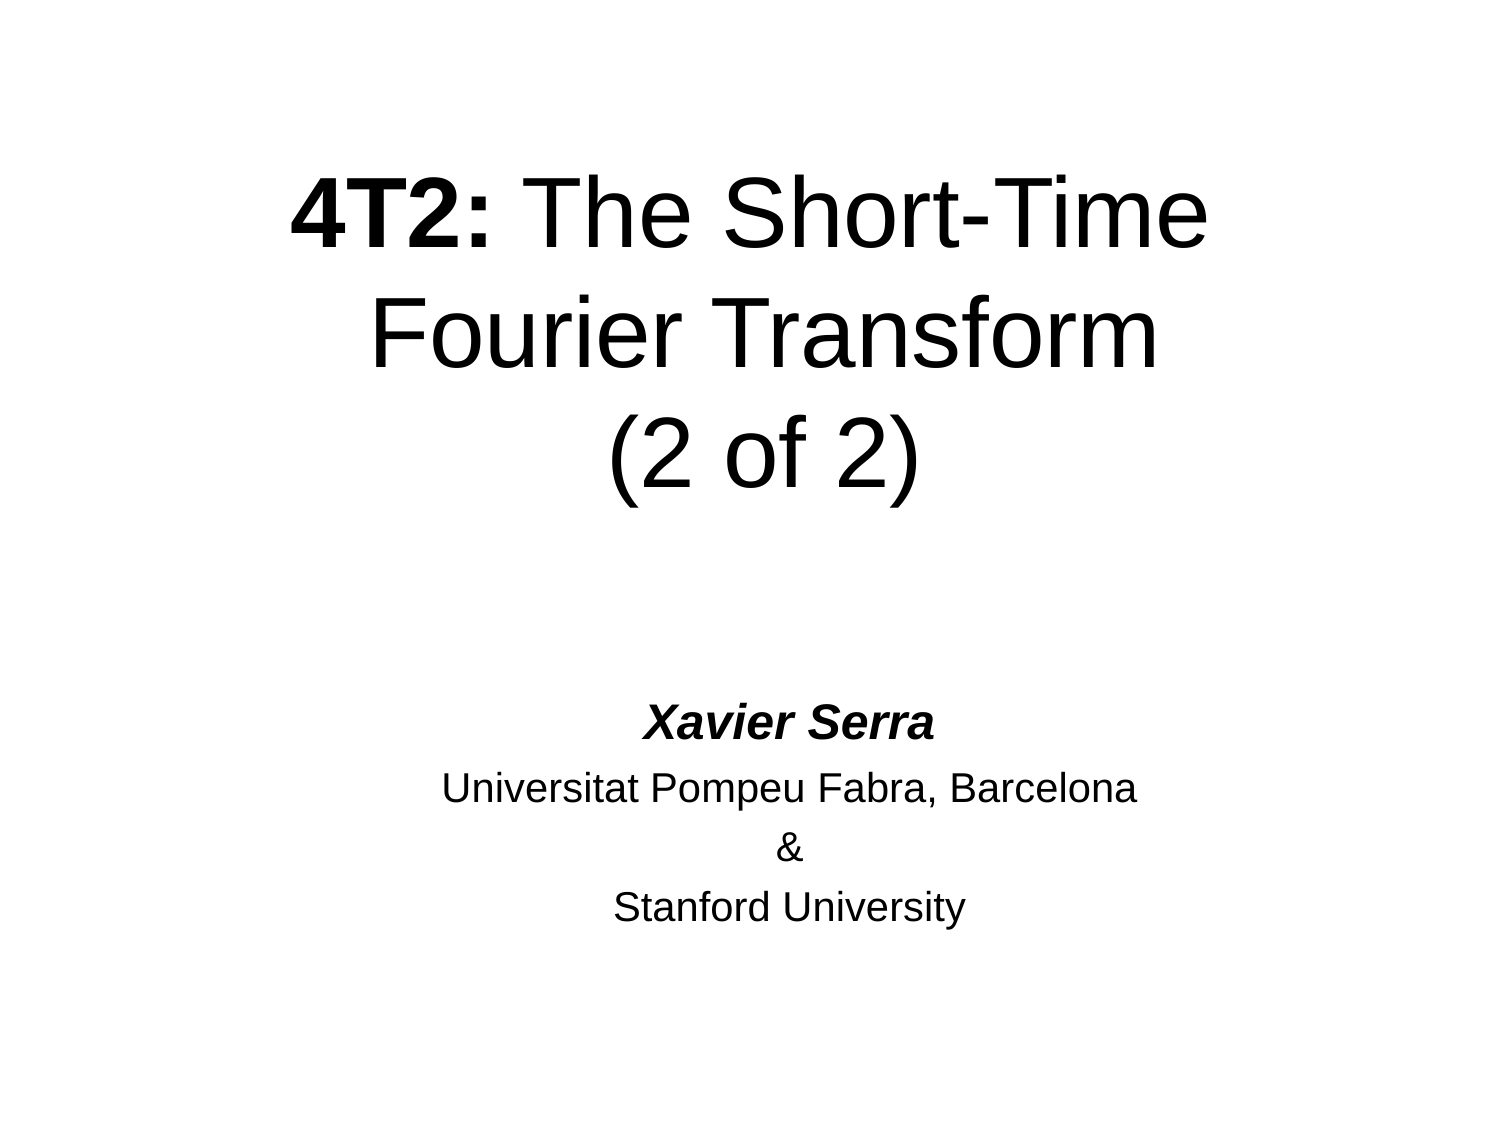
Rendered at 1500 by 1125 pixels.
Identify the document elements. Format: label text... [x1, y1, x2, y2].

text_box Xavier Serra Universitat Pompeu Fabra, Barcelona & Stanford University [375, 686, 1204, 872]
title 4T2: The Short-Time Fourier Transform (2 of 2) [143, 82, 1350, 572]
